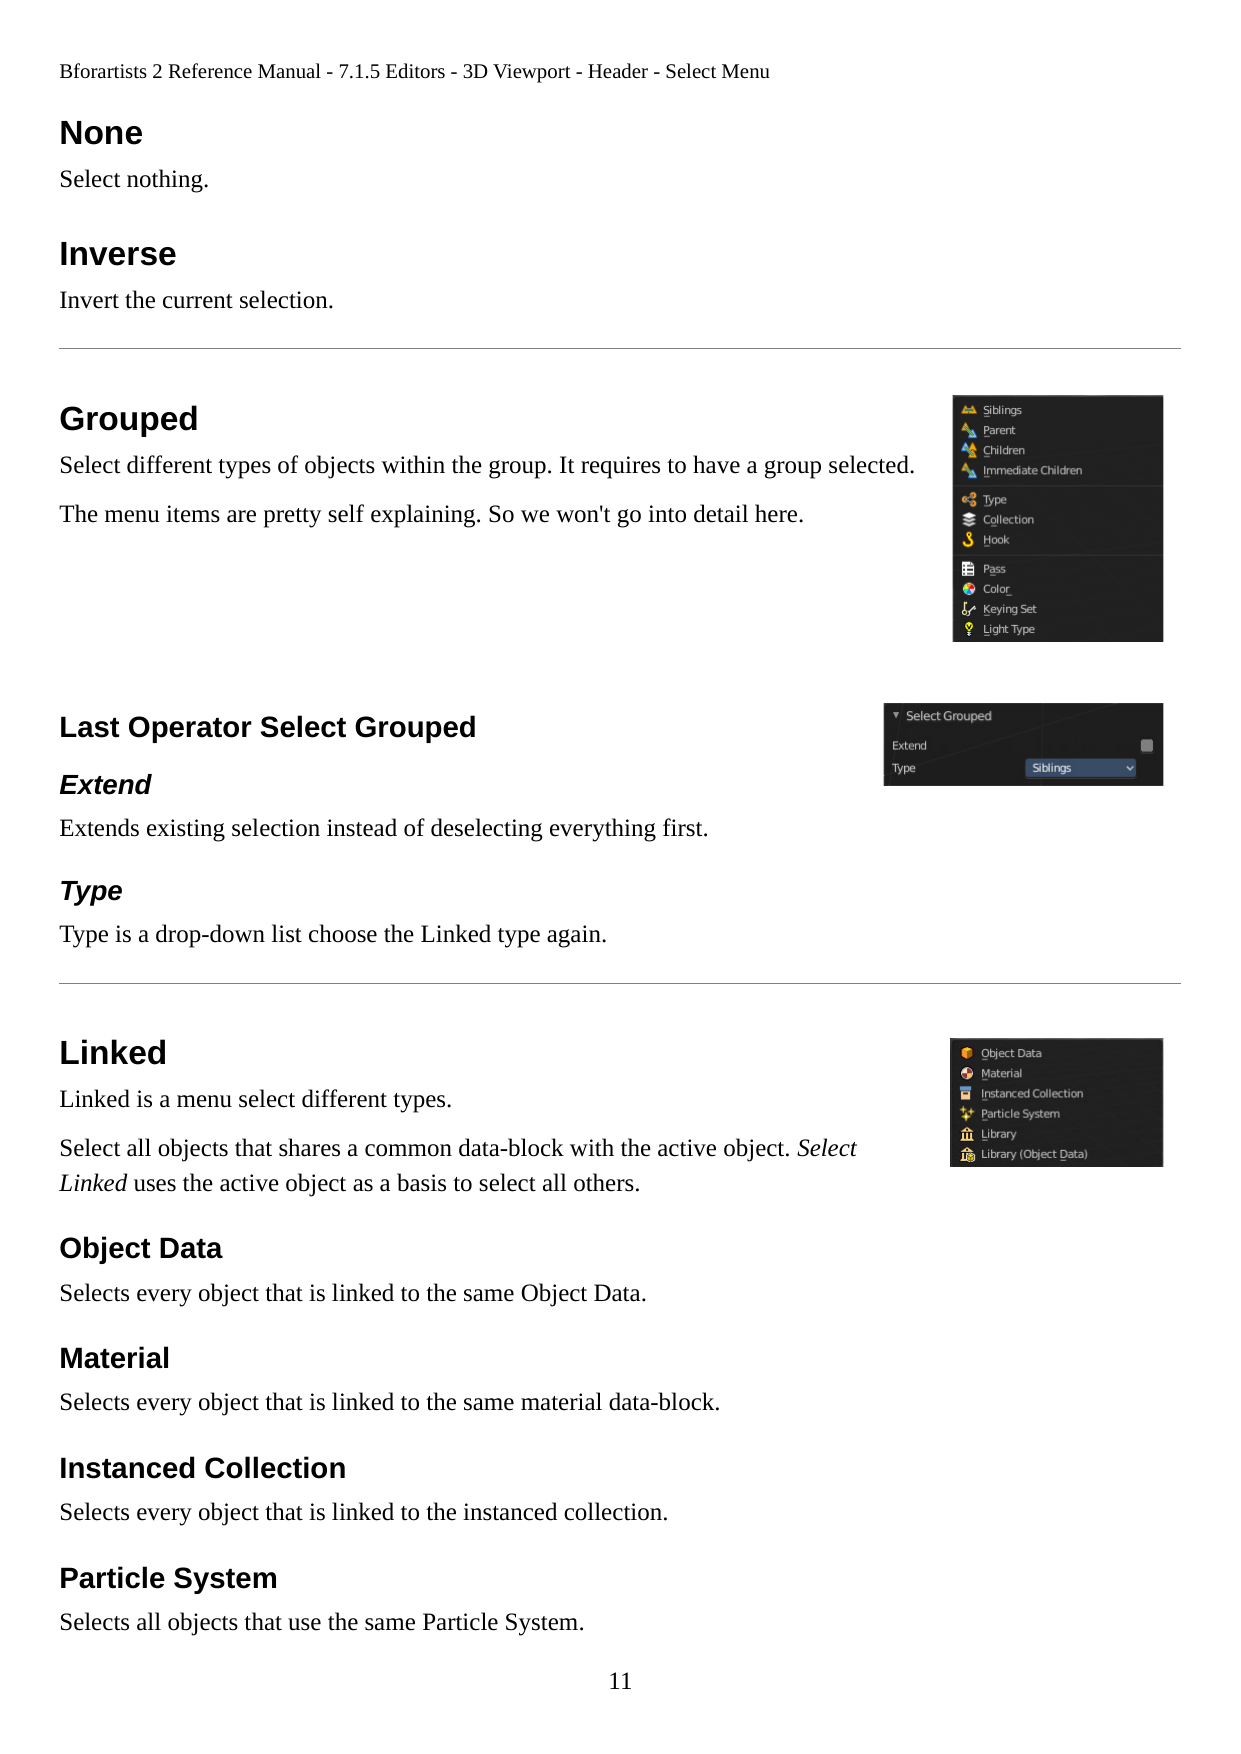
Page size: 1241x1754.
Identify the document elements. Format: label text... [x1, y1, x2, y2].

picture [883, 703, 1164, 786]
text Select all objects that shares a common data-block with the active object. Select Linked uses the active object as a basis to select all others. [59, 1133, 1181, 1196]
subtitle Instanced Collection [59, 1451, 1181, 1485]
subtitle Linked [59, 1033, 1181, 1072]
picture [952, 395, 1164, 642]
subtitle Extend [59, 769, 1181, 801]
text Extends existing selection instead of deselecting everything first. [59, 813, 1181, 842]
subtitle Object Data [59, 1231, 1181, 1265]
subtitle Inverse [59, 234, 1181, 272]
subtitle [1164, 710, 1181, 744]
subtitle [1164, 399, 1181, 437]
text Selects every object that is linked to the instanced collection. [59, 1497, 1181, 1526]
text Linked is a menu select different types. [59, 1084, 950, 1113]
subtitle None [59, 113, 1181, 151]
text Select different types of objects within the group. It requires to have a group selected. [59, 450, 952, 479]
text Selects all objects that use the same Particle System. [59, 1607, 1181, 1636]
text Select nothing. [59, 164, 1181, 192]
subtitle Last Operator Select Grouped [59, 710, 883, 744]
subtitle Grouped [59, 399, 952, 437]
picture [950, 1038, 1164, 1167]
subtitle Particle System [59, 1561, 1181, 1595]
subtitle Material [59, 1341, 1181, 1375]
subtitle Type [59, 874, 1181, 906]
text Type is a drop-down list choose the Linked type again. [59, 919, 1181, 948]
text Selects every object that is linked to the same material data-block. [59, 1387, 1181, 1416]
text Selects every object that is linked to the same Object Data. [59, 1278, 1181, 1306]
text The menu items are pretty self explaining. So we won't go into detail here. [59, 499, 952, 528]
text Invert the current selection. [59, 285, 1181, 313]
